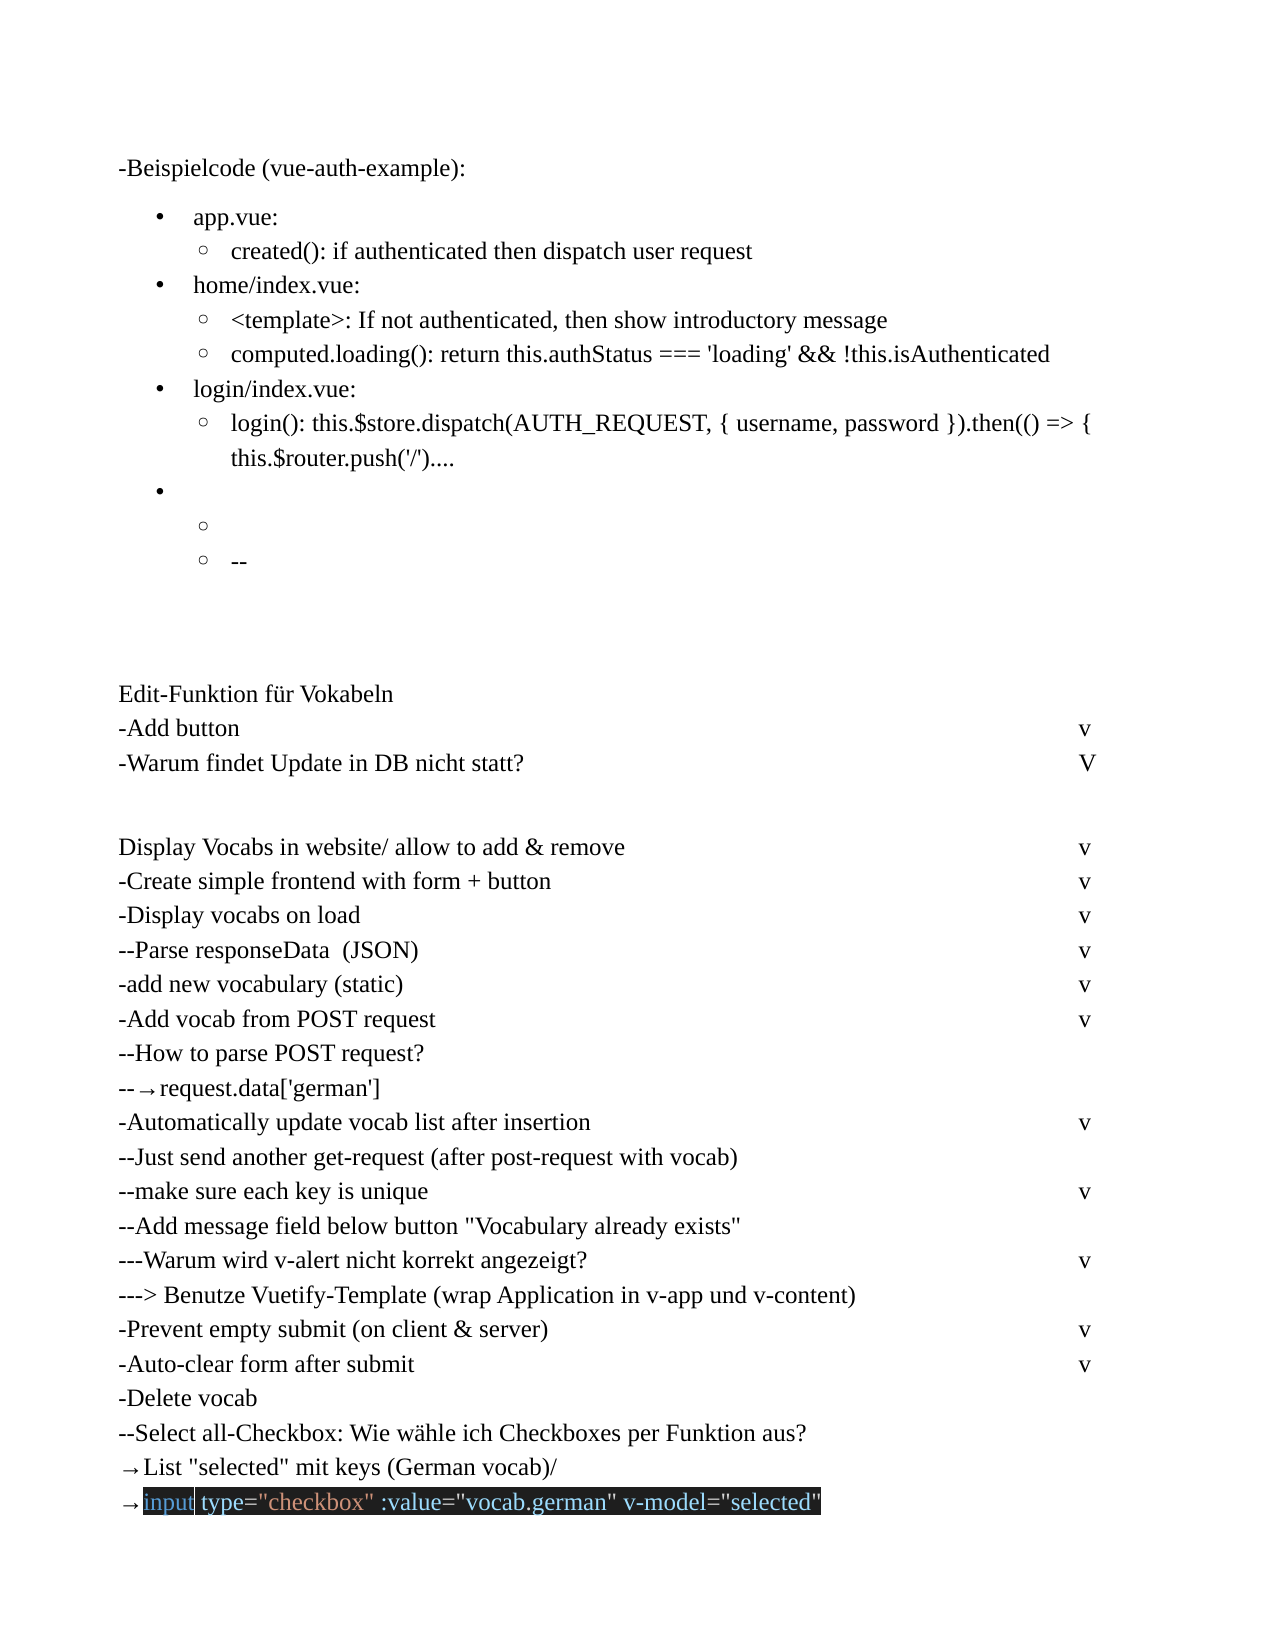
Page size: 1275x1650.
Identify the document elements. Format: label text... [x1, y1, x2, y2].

list -- [193, 546, 1157, 575]
list login/index.vue: [156, 374, 1157, 403]
text -Beispielcode (vue-auth-example): [118, 118, 1157, 181]
text Edit-Funktion für Vokabeln -Add button v -Warum findet Update in DB nicht statt? V [118, 679, 1157, 811]
list login(): this.$store.dispatch(AUTH_REQUEST, { username, password }).then(() => { this.$router.push('/').... [193, 408, 1157, 472]
list <template>: If not authenticated, then show introductory message [193, 305, 1157, 334]
list home/index.vue: [156, 271, 1157, 299]
list created(): if authenticated then dispatch user request [193, 236, 1157, 265]
text Display Vocabs in website/ allow to add & remove v -Create simple frontend with form + button v -Display vocabs on load v --Parse responseData (JSON) v -add new vocabulary (static) v -Add vocab from POST request v --How to parse POST request? --→request.data['german'] -Automatically update vocab list after insertion v --Just send another get-request (after post-request with vocab) --make sure each key is unique v --Add message field below button "Vocabulary already exists" ---Warum wird v-alert nicht korrekt angezeigt? v ---> Benutze Vuetify-Template (wrap Application in v-app und v-content) -Prevent empty submit (on client & server) v -Auto-clear form after submit v -Delete vocab --Select all-Checkbox: Wie wähle ich Checkboxes per Funktion aus? →List "selected" mit keys (German vocab)/ →input type="checkbox" :value="vocab.german" v-model="selected" [118, 832, 1157, 1515]
list computed.loading(): return this.authStatus === 'loading' && !this.isAuthenticated [193, 339, 1157, 368]
list app.vue: [156, 202, 1157, 230]
